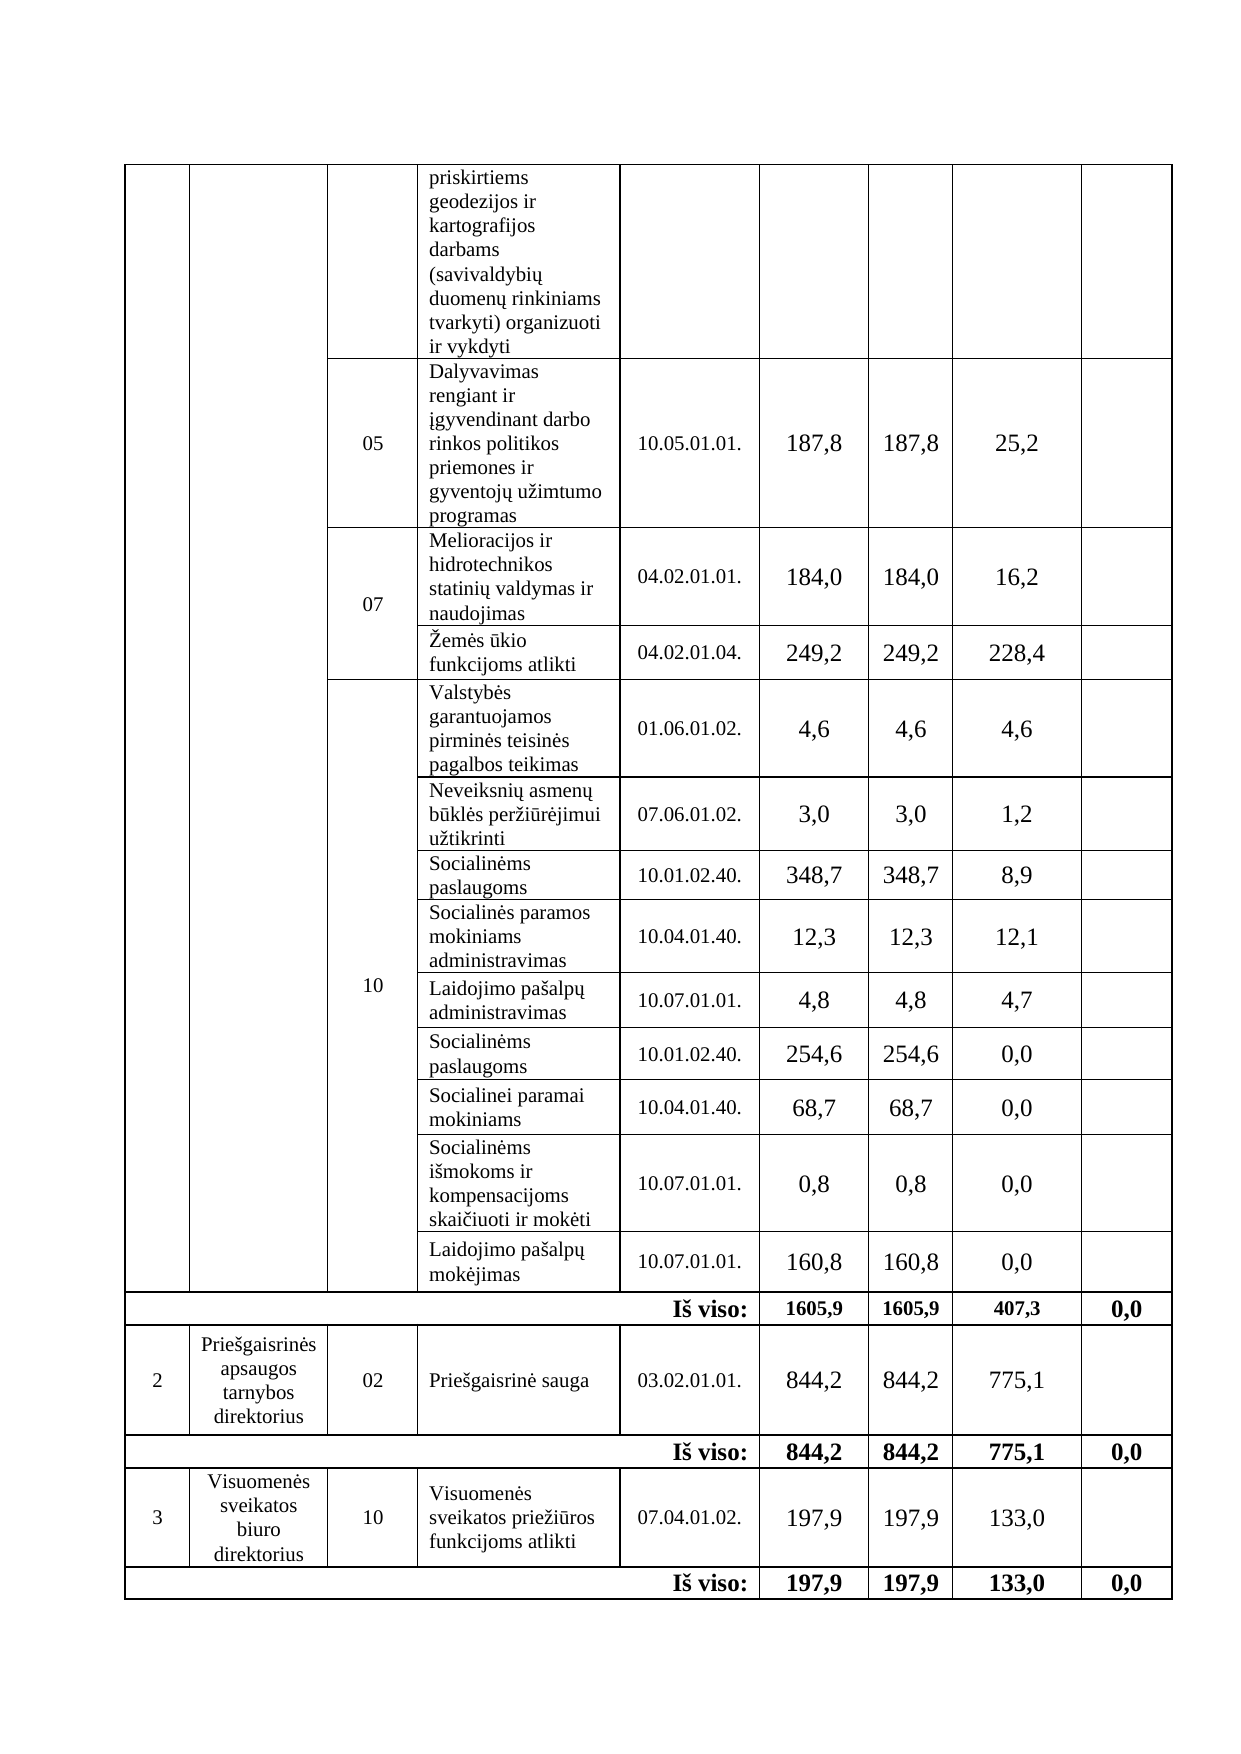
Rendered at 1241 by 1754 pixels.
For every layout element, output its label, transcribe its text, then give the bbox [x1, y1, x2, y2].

table_cell 4,6 [953, 680, 1081, 776]
table_cell [103, 625, 124, 679]
table_cell Priešgaisrinės apsaugos tarnybos direktorius [190, 1326, 327, 1434]
table_cell 07.04.01.02. [621, 1469, 759, 1566]
table_cell 0,0 [953, 1135, 1081, 1231]
table_cell 10.05.01.01. [621, 359, 759, 527]
table_cell 197,9 [760, 1469, 868, 1566]
table_cell 0,0 [953, 1232, 1081, 1291]
table_cell [190, 165, 327, 1291]
table_cell 10.01.02.40. [621, 1028, 759, 1079]
table_cell 0,0 [953, 1028, 1081, 1079]
table_cell 1605,9 [869, 1293, 952, 1323]
table_cell 228,4 [953, 626, 1081, 679]
table_cell 01.06.01.02. [621, 680, 759, 776]
table_cell [103, 1324, 124, 1434]
table_cell [1082, 1232, 1171, 1291]
table_cell 249,2 [869, 626, 952, 679]
table_cell [953, 165, 1081, 358]
table_cell 844,2 [760, 1436, 868, 1467]
table_cell [103, 776, 124, 850]
table_cell [1173, 899, 1181, 972]
table_cell [1082, 1080, 1171, 1134]
table_cell 10.01.02.40. [621, 851, 759, 899]
table_cell Visuomenės sveikatos priežiūros funkcijoms atlikti [418, 1469, 619, 1566]
table_cell [103, 1291, 124, 1323]
table_cell Priešgaisrinė sauga [418, 1326, 619, 1434]
table_cell Socialinėms išmokoms ir kompensacijoms skaičiuoti ir mokėti [418, 1135, 619, 1231]
table_cell Iš viso: [126, 1436, 759, 1467]
table_cell 3 [126, 1469, 189, 1566]
table_cell [1173, 1291, 1181, 1323]
table_cell 12,1 [953, 900, 1081, 972]
table_cell 348,7 [760, 851, 868, 899]
table_cell [1082, 359, 1171, 527]
table_cell 1,2 [953, 778, 1081, 850]
table_cell [103, 358, 124, 527]
table_cell 05 [328, 359, 417, 527]
table_cell 12,3 [869, 900, 952, 972]
table_cell 254,6 [869, 1028, 952, 1079]
table_cell [760, 165, 868, 358]
table_cell Melioracijos ir hidrotechnikos statinių valdymas ir naudojimas [418, 528, 619, 624]
table_cell [1173, 1134, 1181, 1231]
table_cell [621, 165, 759, 358]
table_cell [1082, 778, 1171, 850]
table_cell [103, 1231, 124, 1291]
table_cell 184,0 [760, 528, 868, 624]
table_cell 844,2 [760, 1326, 868, 1434]
table_cell 02 [328, 1326, 417, 1434]
table_cell 1605,9 [760, 1293, 868, 1323]
table_cell 4,6 [760, 680, 868, 776]
table_cell 133,0 [953, 1469, 1081, 1566]
table_cell 3,0 [760, 778, 868, 850]
table_cell [103, 527, 124, 624]
table_cell [1082, 680, 1171, 776]
table_cell [103, 1467, 124, 1566]
table_cell Iš viso: [126, 1568, 759, 1598]
table_cell 04.02.01.04. [621, 626, 759, 679]
table_cell [1173, 1434, 1181, 1467]
table_cell Valstybės garantuojamos pirminės teisinės pagalbos teikimas [418, 680, 619, 776]
table_cell Laidojimo pašalpų administravimas [418, 973, 619, 1027]
table_cell 10.07.01.01. [621, 1135, 759, 1231]
table_cell 160,8 [760, 1232, 868, 1291]
table_cell [103, 899, 124, 972]
table_cell Visuomenės sveikatos biuro direktorius [190, 1469, 327, 1566]
table_cell 07.06.01.02. [621, 778, 759, 850]
table_cell 0,8 [869, 1135, 952, 1231]
table_cell [103, 972, 124, 1027]
table_cell 4,7 [953, 973, 1081, 1027]
table_cell [1173, 358, 1181, 527]
table_cell 10 [328, 1469, 417, 1566]
table_cell [1082, 1326, 1171, 1434]
table_cell 68,7 [869, 1080, 952, 1134]
table_cell 775,1 [953, 1436, 1081, 1467]
table_cell [1082, 851, 1171, 899]
table_cell 4,8 [760, 973, 868, 1027]
table_cell 10 [328, 680, 417, 1291]
table_cell 133,0 [953, 1568, 1081, 1598]
table_cell [103, 1566, 124, 1598]
table_cell [1082, 528, 1171, 624]
table_cell 407,3 [953, 1293, 1081, 1323]
table_cell [1173, 1324, 1181, 1434]
table_cell 03.02.01.01. [621, 1326, 759, 1434]
table_cell [103, 164, 124, 358]
table_cell Socialinėms paslaugoms [418, 851, 619, 899]
table_cell [1082, 973, 1171, 1027]
table_cell [103, 1079, 124, 1134]
table_cell [103, 679, 124, 776]
table_cell [1173, 972, 1181, 1027]
table_cell [1082, 1135, 1171, 1231]
table_cell 0,0 [1082, 1436, 1171, 1467]
table_cell 10.07.01.01. [621, 973, 759, 1027]
table_cell 2 [126, 1326, 189, 1434]
table_cell 25,2 [953, 359, 1081, 527]
table_cell [1173, 527, 1181, 624]
table_cell Socialinės paramos mokiniams administravimas [418, 900, 619, 972]
table_cell [869, 165, 952, 358]
table_cell [1173, 679, 1181, 776]
table_cell [1173, 1566, 1181, 1598]
table_cell [1173, 1079, 1181, 1134]
table_cell 254,6 [760, 1028, 868, 1079]
table_cell priskirtiems geodezijos ir kartografijos darbams (savivaldybių duomenų rinkiniams tvarkyti) organizuoti ir vykdyti [418, 165, 619, 358]
table_cell 184,0 [869, 528, 952, 624]
table_cell Žemės ūkio funkcijoms atlikti [418, 626, 619, 679]
table_cell 04.02.01.01. [621, 528, 759, 624]
table_cell Socialinei paramai mokiniams [418, 1080, 619, 1134]
table_cell [1173, 1231, 1181, 1291]
table_cell 197,9 [869, 1469, 952, 1566]
table_cell 10.04.01.40. [621, 900, 759, 972]
table_cell 348,7 [869, 851, 952, 899]
table_cell [1082, 165, 1171, 358]
table_cell Neveiksnių asmenų būklės peržiūrėjimui užtikrinti [418, 778, 619, 850]
table_cell 10.04.01.40. [621, 1080, 759, 1134]
table_cell Laidojimo pašalpų mokėjimas [418, 1232, 619, 1291]
table_cell [1173, 625, 1181, 679]
table_cell 197,9 [760, 1568, 868, 1598]
table_cell [1173, 164, 1181, 358]
table_cell Dalyvavimas rengiant ir įgyvendinant darbo rinkos politikos priemones ir gyventojų užimtumo programas [418, 359, 619, 527]
table_cell 12,3 [760, 900, 868, 972]
table_cell 844,2 [869, 1326, 952, 1434]
table_cell 0,0 [1082, 1568, 1171, 1598]
table_cell Socialinėms paslaugoms [418, 1028, 619, 1079]
table_cell [126, 165, 189, 1291]
table_cell [1082, 900, 1171, 972]
table_cell 187,8 [760, 359, 868, 527]
table_cell 07 [328, 528, 417, 679]
table_cell [103, 850, 124, 899]
table_cell 4,6 [869, 680, 952, 776]
table_cell [1173, 1467, 1181, 1566]
table_cell [1173, 1027, 1181, 1079]
table_cell [1173, 776, 1181, 850]
table_cell 10.07.01.01. [621, 1232, 759, 1291]
table_cell 0,0 [953, 1080, 1081, 1134]
table_cell [1173, 850, 1181, 899]
table_cell 0,0 [1082, 1293, 1171, 1323]
table_cell [1082, 1028, 1171, 1079]
table_cell 160,8 [869, 1232, 952, 1291]
table_cell 249,2 [760, 626, 868, 679]
table_cell 8,9 [953, 851, 1081, 899]
table_cell [103, 1434, 124, 1467]
table_cell 68,7 [760, 1080, 868, 1134]
table_cell 844,2 [869, 1436, 952, 1467]
table_cell [103, 1134, 124, 1231]
table_cell 0,8 [760, 1135, 868, 1231]
table_cell [1082, 626, 1171, 679]
table_cell 197,9 [869, 1568, 952, 1598]
table_cell 4,8 [869, 973, 952, 1027]
table_cell [103, 1027, 124, 1079]
table_cell [1082, 1469, 1171, 1566]
table_cell 3,0 [869, 778, 952, 850]
table_cell Iš viso: [126, 1293, 759, 1323]
table_cell 187,8 [869, 359, 952, 527]
table_cell 775,1 [953, 1326, 1081, 1434]
table_cell 16,2 [953, 528, 1081, 624]
table_cell [328, 165, 417, 358]
